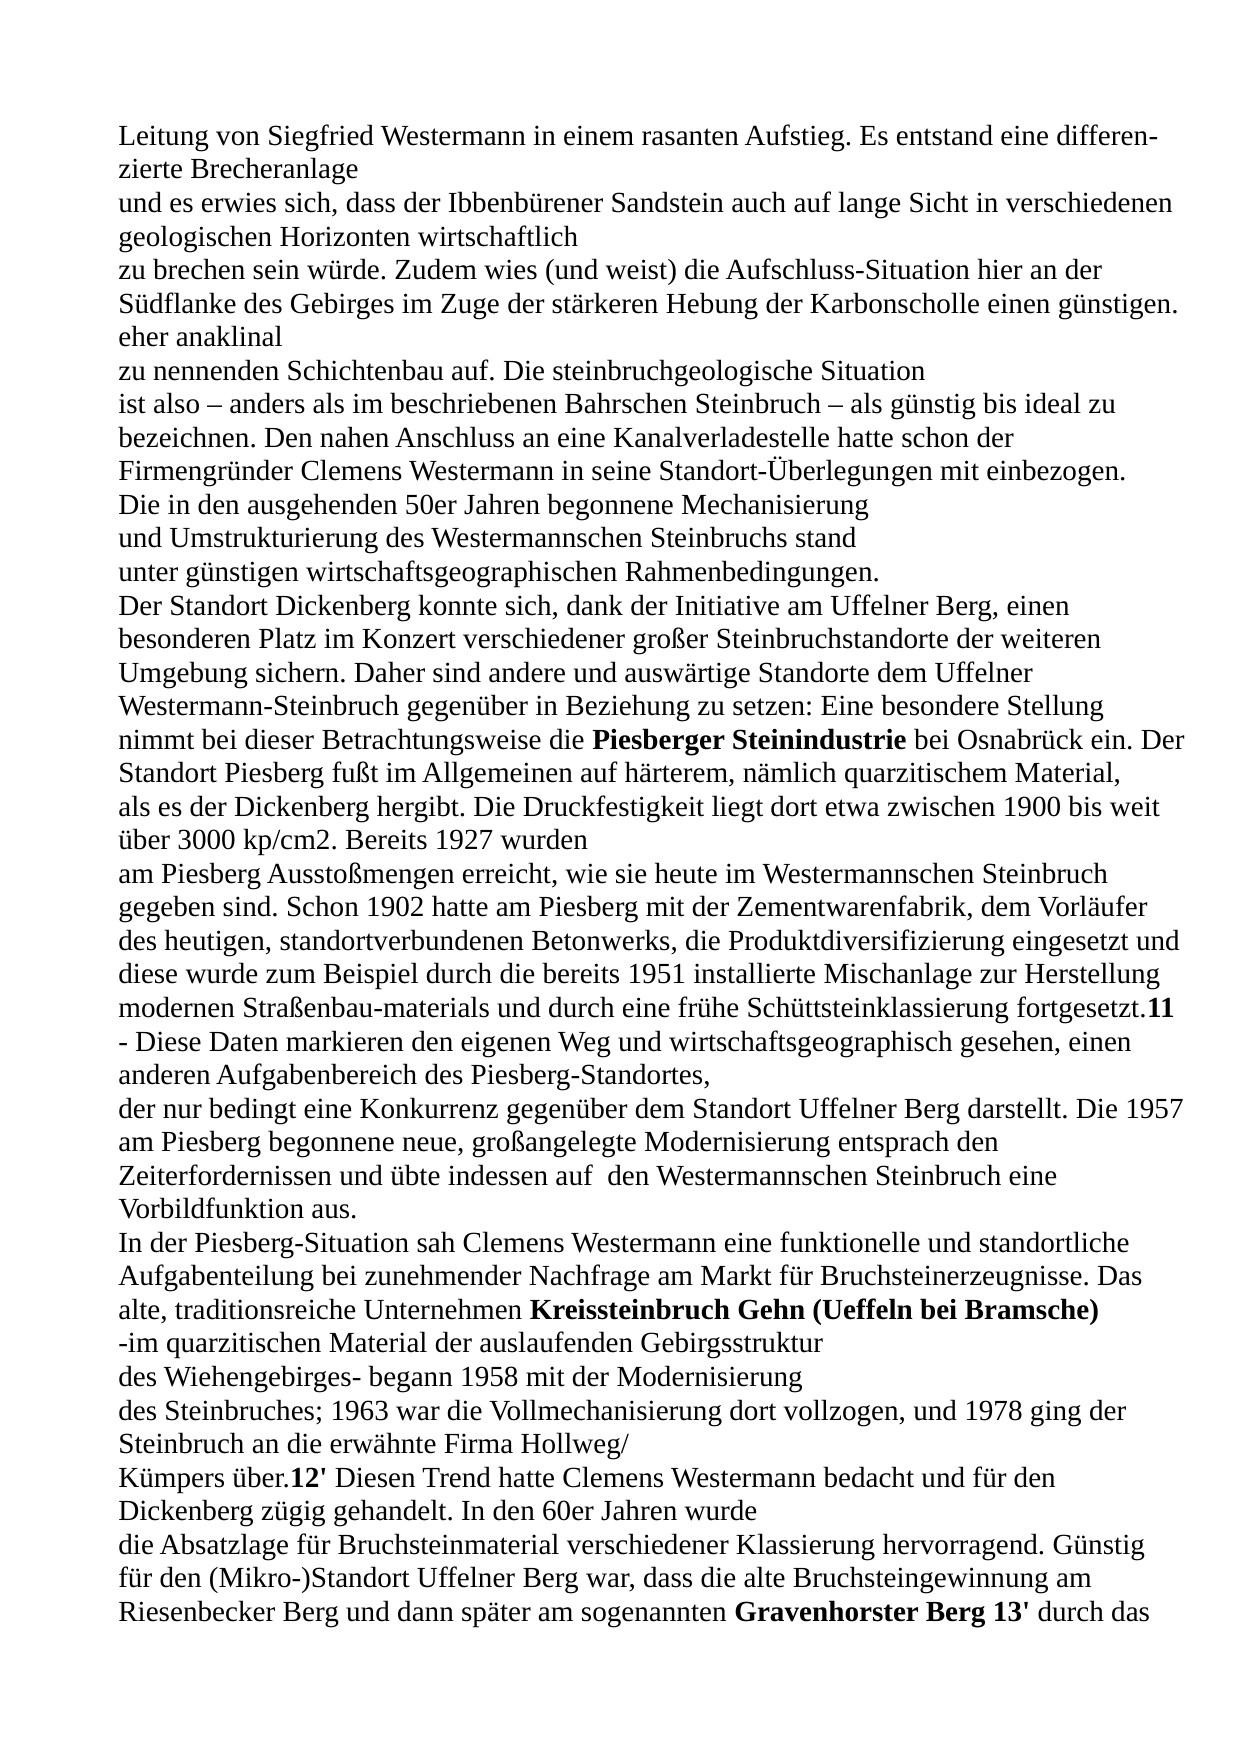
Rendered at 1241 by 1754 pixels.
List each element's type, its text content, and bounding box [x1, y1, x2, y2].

text am Piesberg Ausstoßmengen erreicht, wie sie heute im Wester­mannschen Steinbruch gegeben sind. Schon 1902 hatte am Piesberg mit der Zementwarenfabrik, dem Vorläufer des heutigen, standortverbundenen Betonwerks, die Produktdiversifizierung eingesetzt und diese wurde zum Beispiel durch die bereits 1951 installierte Mischanlage zur Herstellung modernen Straßenbau-materials und durch eine frühe Schüttsteinklassierung fortgesetzt.11 - Diese Daten markieren den eigenen Weg und wirtschaftsgeographisch gesehen, einen anderen Aufgaben­bereich des Piesberg-Standortes, [118, 856, 1185, 1091]
text Die in den ausgehenden 50er Jahren begonnene Mechanisierung [118, 487, 1185, 521]
text Der Standort Dickenberg konnte sich, dank der Initiative am Uffelner Berg, einen besonderen Platz im Konzert verschiedener großer Steinbruchstandorte der weiteren Umgebung sichern. Daher sind andere und auswärtige Standorte dem Uffelner Westermann-Steinbruch gegenüber in Be­ziehung zu setzen: Eine besondere Stellung nimmt bei dieser Betrachtungsweise die Piesberger Steinindustrie bei Osnabrück ein. Der Standort Piesberg fußt im Allgemeinen auf härterem, nämlich quarzitischem Material, [118, 588, 1185, 789]
text des Steinbruches; 1963 war die Vollmechanisierung dort vollzogen, und 1978 ging der Steinbruch an die erwähnte Firma Hollweg/ [118, 1393, 1185, 1460]
text die Absatzlage für Bruchsteinmaterial verschiedener Klassierung hervorragend. Günstig für den (Mikro-)Standort Uffelner Berg war, dass die alte Bruchsteingewinnung am Riesenbecker Berg und dann später am sogenannten Gravenhorster Berg 13' durch das [118, 1527, 1185, 1627]
text In der Piesberg-Situation sah Clemens Westermann eine funktionelle und standortliche Aufgabenteilung bei zunehmender Nachfrage am Markt für Bruchsteinerzeugnisse. Das alte, traditionsreiche Unternehmen Kreissteinbruch Gehn (Ueffeln bei Bramsche) [118, 1225, 1185, 1326]
text zu brechen sein würde. Zudem wies (und weist) die Aufschluss-Situation hier an der Südflanke des Gebirges im Zuge der stärkeren Hebung der Karbonscholle einen günstigen. eher anaklinal [118, 252, 1185, 353]
text Kümpers über.12' Diesen Trend hatte Clemens Westermann bedacht und für den Dickenberg zügig gehandelt. In den 60er Jahren wurde [118, 1460, 1185, 1527]
text -im quarzitischen Material der auslaufenden Gebirgsstruktur [118, 1326, 1185, 1359]
text der nur bedingt eine Konkurrenz gegenüber dem Standort Uffelner Berg darstellt. Die 1957 am Piesberg begonnene neue, groß­angelegte Modernisierung entsprach den Zeiterfordernissen und übte indessen auf den Westermannschen Steinbruch eine Vorbildfunktion aus. [118, 1091, 1185, 1225]
text des Wiehengebirges- begann 1958 mit der Modernisierung [118, 1359, 1185, 1393]
text unter günstigen wirtschaftsgeographi­schen Rahmenbedingungen. [118, 554, 1185, 588]
text und es erwies sich, dass der Ibbenbürener Sandstein auch auf lange Sicht in verschiedenen geologischen Horizonten wirtschaftlich [118, 185, 1185, 252]
text Leitung von Siegfried Westermann in einem rasanten Aufstieg. Es entstand eine differen­zierte Brecheranlage [118, 118, 1185, 185]
text ist also – anders als im beschriebenen Bahrschen Steinbruch – als günstig bis ideal zu bezeichnen. Den nahen Anschluss an eine Kanalverladestelle hatte schon der Firmengründer Clemens Westermann in seine Standort-Überlegun­gen mit einbezogen. [118, 386, 1185, 487]
text als es der Dickenberg hergibt. Die Druckfestigkeit liegt dort etwa zwischen 1900 bis weit über 3000 kp/cm2. Bereits 1927 wurden [118, 789, 1185, 856]
text zu nennenden Schichtenbau auf. Die steinbruchgeologische Situation [118, 353, 1185, 386]
text und Umstrukturie­rung des Westermannschen Steinbruchs stand [118, 521, 1185, 554]
